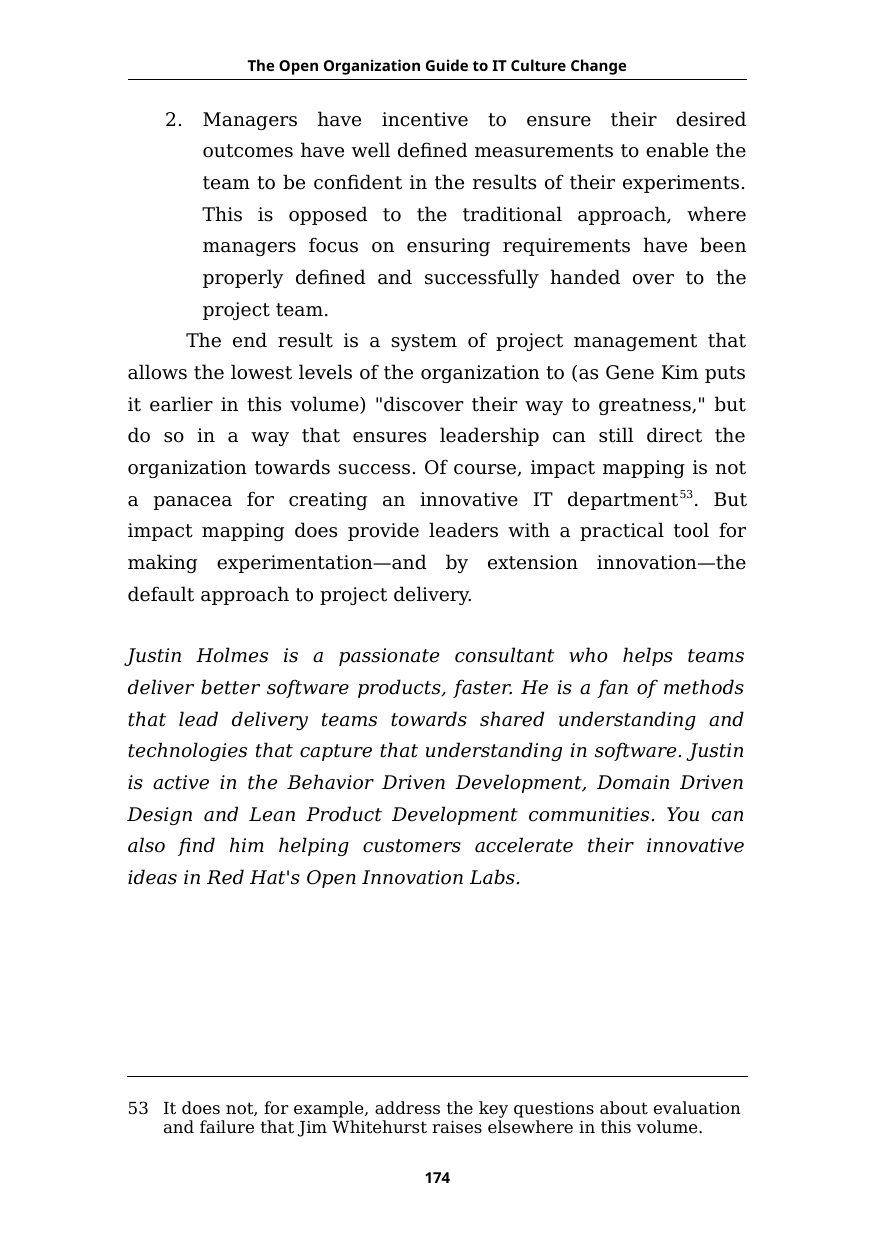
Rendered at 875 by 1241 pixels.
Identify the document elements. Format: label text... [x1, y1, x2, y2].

text The end result is a system of project management that allows the lowest levels of the organization to (as Gene Kim puts it earlier in this volume) "discover their way to greatness," but do so in a way that ensures leadership can still direct the organization towards success. Of course, impact mapping is not a panacea for creating an innovative IT department. But impact mapping does provide leaders with a practical tool for making experimentation—and by extension innovation—the default approach to project delivery. [127, 330, 747, 606]
text It does not, for example, address the key questions about evaluation and failure that Jim Whitehurst raises elsewhere in this volume. [127, 1099, 747, 1138]
list Managers have incentive to ensure their desired outcomes have well defined measurements to enable the team to be confident in the results of their experiments. This is opposed to the traditional approach, where managers focus on ensuring requirements have been properly defined and successfully handed over to the project team. [165, 109, 747, 321]
text Justin Holmes is a passionate consultant who helps teams deliver better software products, faster. He is a fan of methods that lead delivery teams towards shared understanding and technologies that capture that understanding in software. Justin is active in the Behavior Driven Development, Domain Driven Design and Lean Product Development communities. You can also find him helping customers accelerate their innovative ideas in Red Hat's Open Innovation Labs. [127, 645, 747, 889]
